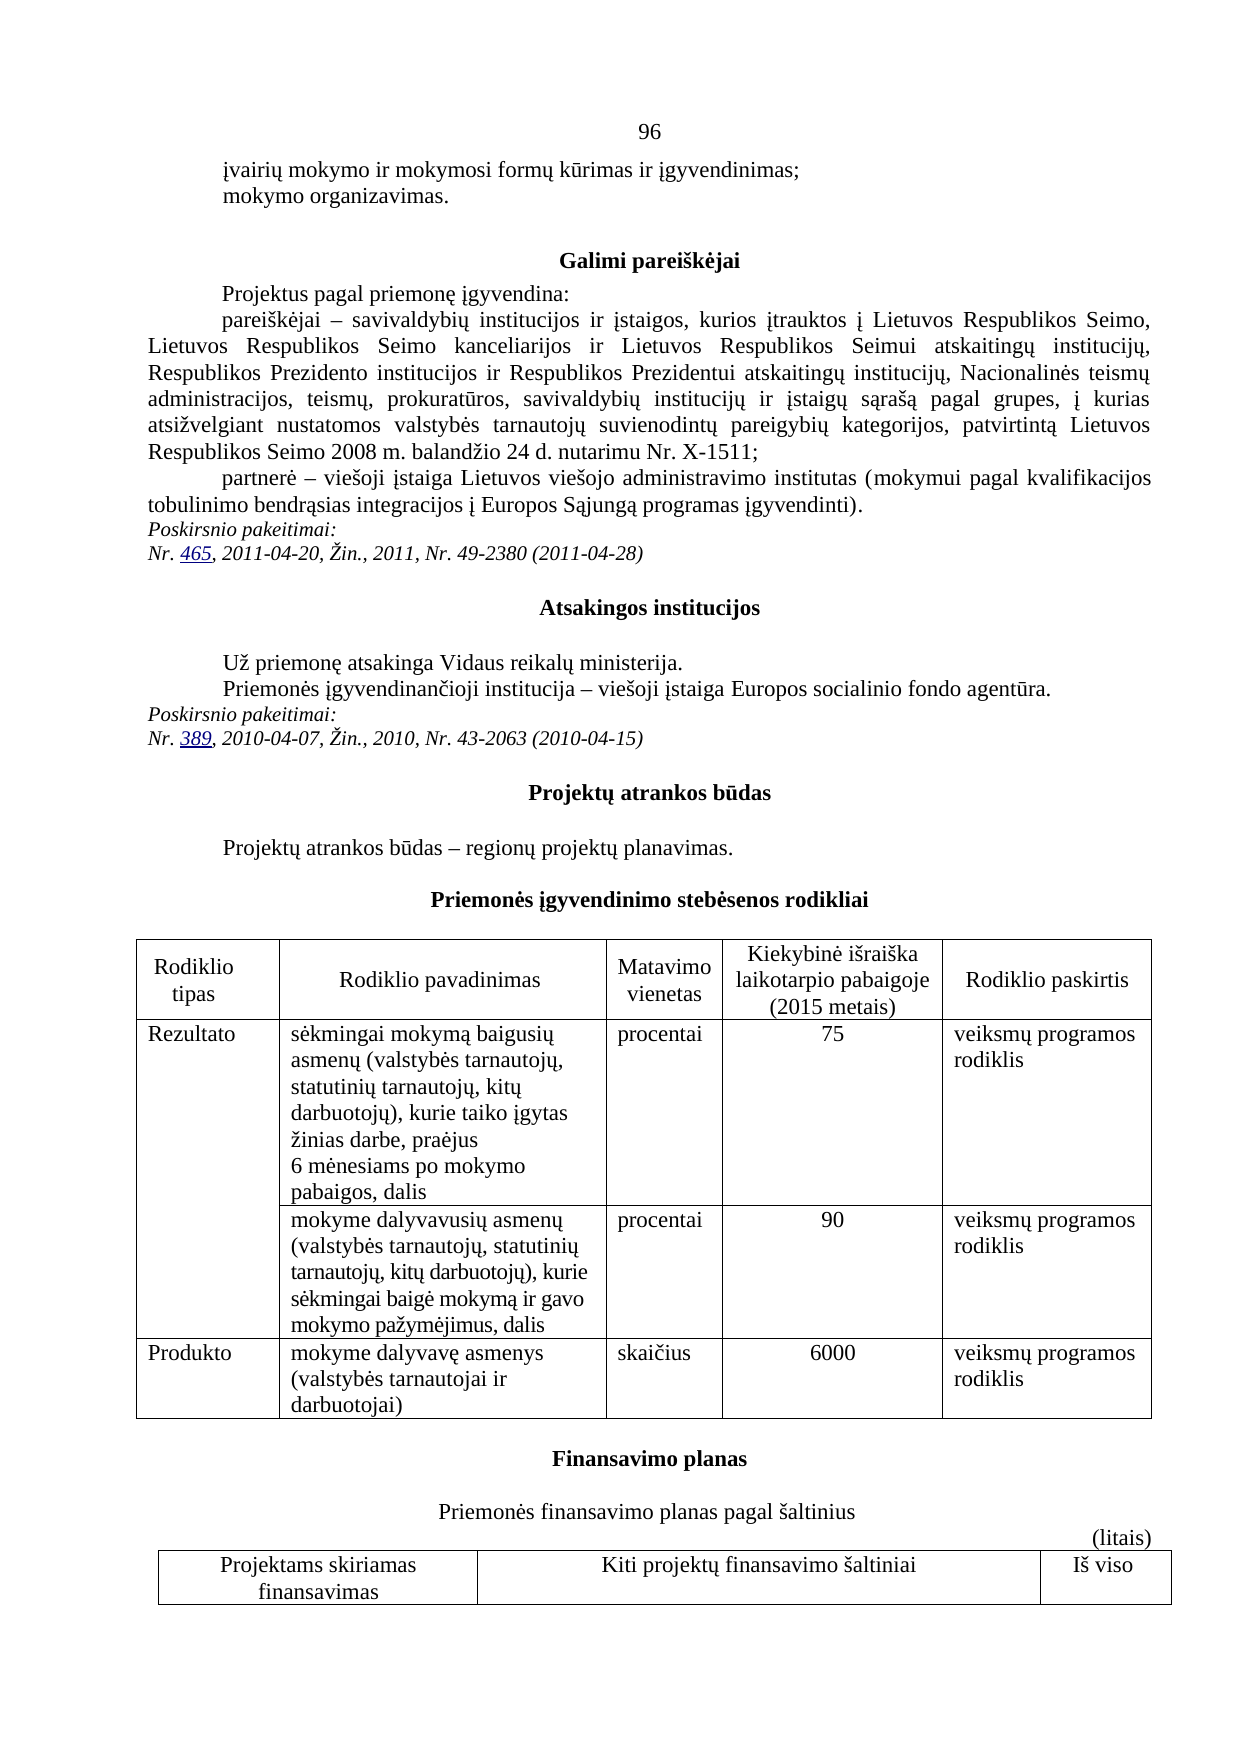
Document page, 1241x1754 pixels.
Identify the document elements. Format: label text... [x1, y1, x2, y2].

text Priemonės įgyvendinančioji institucija – viešoji įstaiga Europos socialinio fondo agentūra. [148, 675, 1152, 702]
table_header Kiti projektų finansavimo šaltiniai [478, 1551, 1040, 1604]
text įvairių mokymo ir mokymosi formų kūrimas ir įgyvendinimas; [148, 156, 1152, 182]
table_cell veiksmų programos rodiklis [943, 1020, 1151, 1205]
text Priemonės įgyvendinimo stebėsenos rodikliai [148, 886, 1152, 913]
table_cell Produkto [137, 1339, 279, 1418]
table_cell procentai [607, 1206, 722, 1337]
text partnerė – viešoji įstaiga Lietuvos viešojo administravimo institutas (mokymui pagal kvalifikacijos tobulinimo bendrąsias integracijos į Europos Sąjungą programas įgyvendinti). [148, 464, 1152, 517]
table_cell Rezultato [137, 1020, 279, 1337]
text Galimi pareiškėjai [148, 247, 1152, 273]
table_cell 6000 [723, 1339, 942, 1418]
table_cell sėkmingai mokymą baigusių asmenų (valstybės tarnautojų, statutinių tarnautojų, kitų darbuotojų), kurie taiko įgytas žinias darbe, praėjus 6 mėnesiams po mokymo pabaigos, dalis [280, 1020, 606, 1205]
table_header Matavimo vienetas [607, 940, 722, 1019]
text mokymo organizavimas. [148, 182, 1152, 208]
text pareiškėjai – savivaldybių institucijos ir įstaigos, kurios įtrauktos į Lietuvos Respublikos Seimo, Lietuvos Respublikos Seimo kanceliarijos ir Lietuvos Respublikos Seimui atskaitingų institucijų, Respublikos Prezidento institucijos ir Respublikos Prezidentui atskaitingų institucijų, Nacionalinės teismų administracijos, teismų, prokuratūros, savivaldybių institucijų ir įstaigų sąrašą pagal grupes, į kurias atsižvelgiant nustatomos valstybės tarnautojų suvienodintų pareigybių kategorijos, patvirtintą Lietuvos Respublikos Seimo 2008 m. balandžio 24 d. nutarimu Nr. X-1511; [148, 306, 1152, 464]
table_cell procentai [607, 1020, 722, 1205]
table_cell mokyme dalyvavusių asmenų (valstybės tarnautojų, statutinių tarnautojų, kitų darbuotojų), kurie sėkmingai baigė mokymą ir gavo mokymo pažymėjimus, dalis [280, 1206, 606, 1337]
text Priemonės finansavimo planas pagal šaltinius [148, 1498, 1152, 1524]
text Poskirsnio pakeitimai: [148, 517, 1152, 541]
text Projektų atrankos būdas – regionų projektų planavimas. [148, 834, 1152, 860]
text Atsakingos institucijos [148, 594, 1152, 620]
table_cell 90 [723, 1206, 942, 1337]
table_cell veiksmų programos rodiklis [943, 1339, 1151, 1418]
table_cell mokyme dalyvavę asmenys (valstybės tarnautojai ir darbuotojai) [280, 1339, 606, 1418]
table_cell veiksmų programos rodiklis [943, 1206, 1151, 1337]
text Už priemonę atsakinga Vidaus reikalų ministerija. [148, 649, 1152, 675]
text Nr. 389, 2010-04-07, Žin., 2010, Nr. 43-2063 (2010-04-15) [148, 726, 1152, 750]
text Nr. 465, 2011-04-20, Žin., 2011, Nr. 49-2380 (2011-04-28) [148, 541, 1152, 565]
table_header Rodiklio tipas [137, 940, 279, 1019]
text Poskirsnio pakeitimai: [148, 702, 1152, 726]
text Projektų atrankos būdas [148, 778, 1152, 805]
text (litais) [148, 1524, 1152, 1550]
table_header Iš viso [1041, 1551, 1171, 1604]
table_header Kiekybinė išraiška laikotarpio pabaigoje (2015 metais) [723, 940, 942, 1019]
table_cell skaičius [607, 1339, 722, 1418]
table_header Rodiklio paskirtis [943, 940, 1151, 1019]
table_header Projektams skiriamas finansavimas [159, 1551, 477, 1604]
table_header Rodiklio pavadinimas [280, 940, 606, 1019]
text Finansavimo planas [148, 1445, 1152, 1471]
text Projektus pagal priemonę įgyvendina: [148, 280, 1152, 306]
table_cell 75 [723, 1020, 942, 1205]
